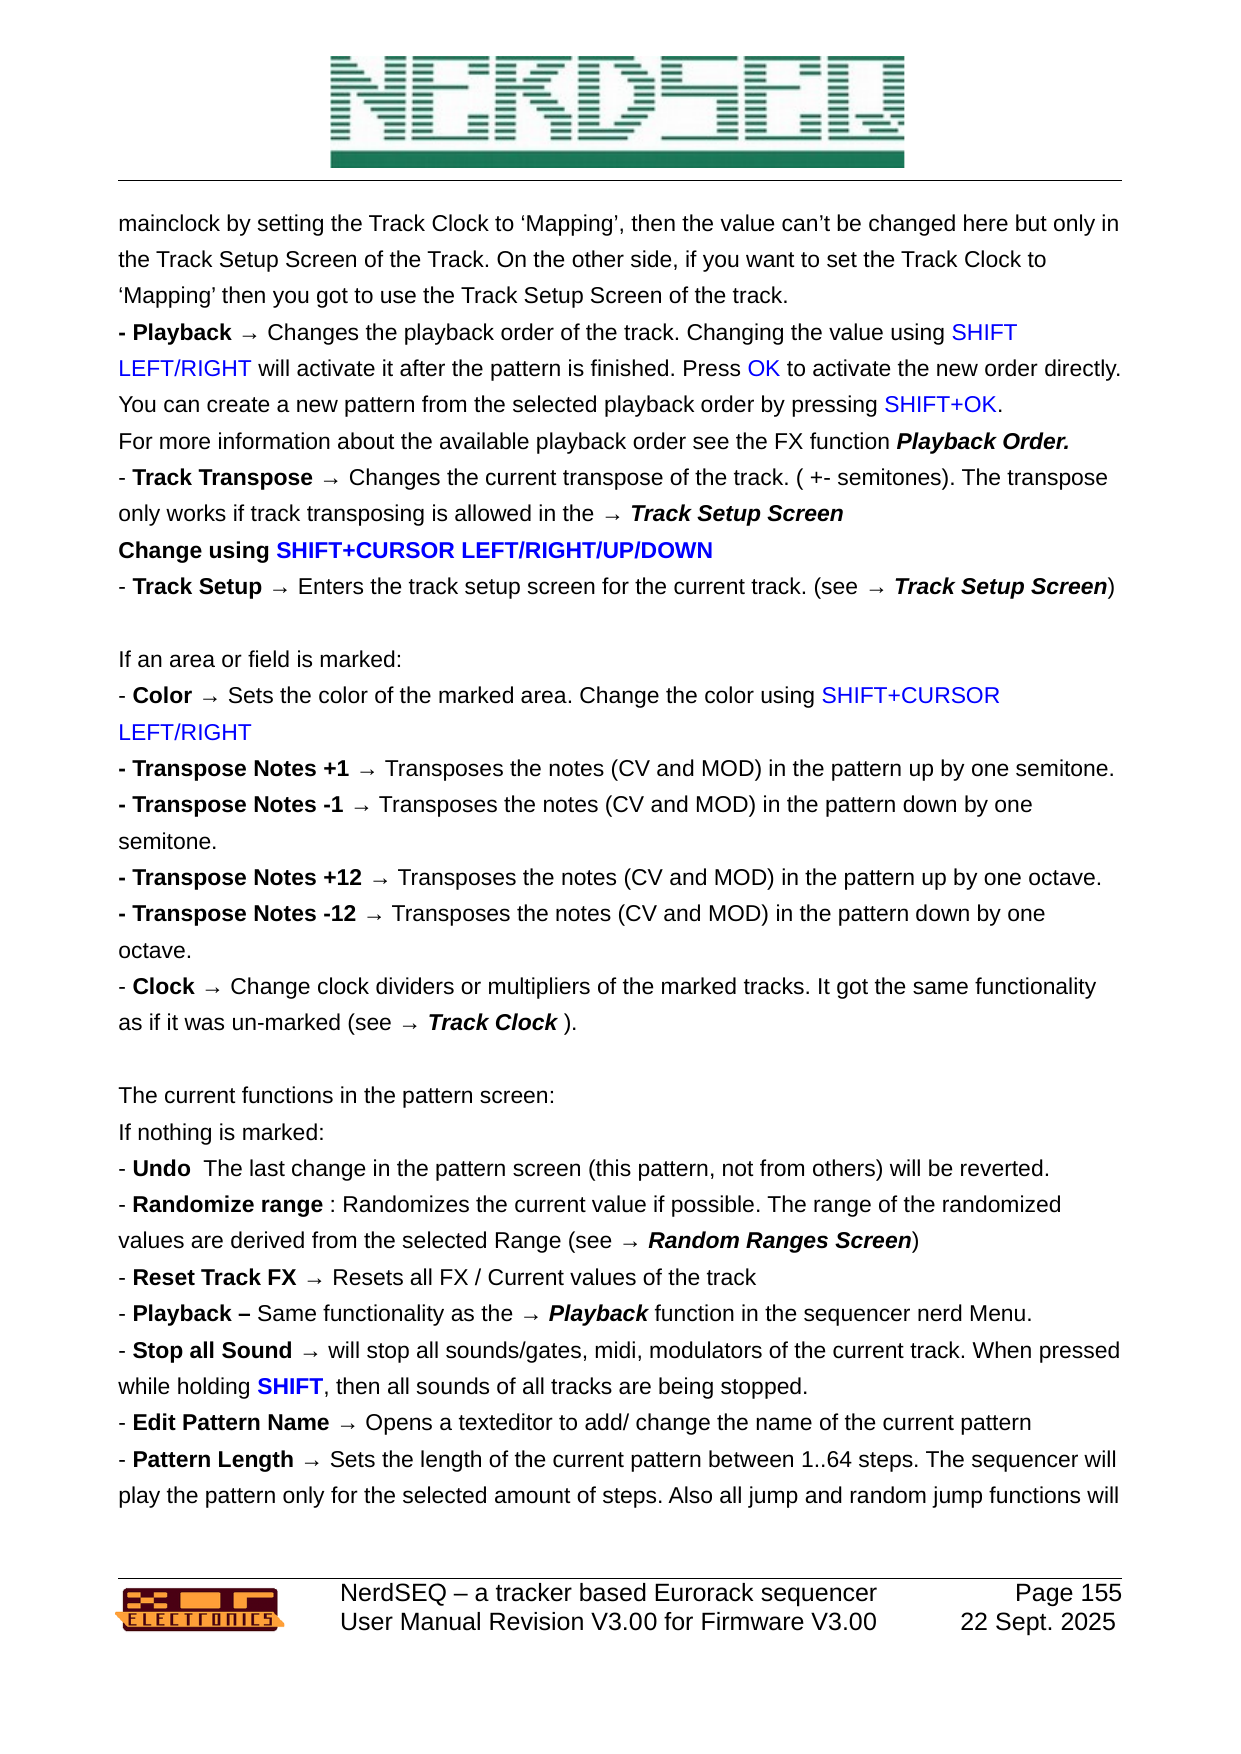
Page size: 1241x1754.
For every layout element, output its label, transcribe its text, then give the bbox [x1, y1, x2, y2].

text - Track Setup → Enters the track setup screen for the current track. (see → Track Setup Screen) [118, 573, 1122, 599]
text - Transpose Notes -12 → Transposes the notes (CV and MOD) in the pattern down by one octave. [118, 900, 1122, 963]
text - Track Transpose → Changes the current transpose of the track. ( +- semitones). The transpose only works if track transposing is allowed in the → Track Setup Screen [118, 464, 1122, 527]
text - Clock → Change clock dividers or multipliers of the marked tracks. It got the same functionality as if it was un-marked (see → Track Clock ). [118, 973, 1122, 1036]
text If nothing is marked: [118, 1118, 1122, 1145]
picture [115, 1584, 285, 1634]
text - Randomize range : Randomizes the current value if possible. The range of the randomized values are derived from the selected Range (see → Random Ranges Screen) [118, 1191, 1122, 1254]
picture [330, 56, 905, 168]
text - Playback – Same functionality as the → Playback function in the sequencer nerd Menu. [118, 1300, 1122, 1327]
text - Reset Track FX → Resets all FX / Current values of the track [118, 1264, 1122, 1290]
text - Stop all Sound → will stop all sounds/gates, midi, modulators of the current track. When pressed while holding SHIFT, then all sounds of all tracks are being stopped. [118, 1337, 1122, 1399]
text mainclock by setting the Track Clock to ‘Mapping’, then the value can’t be changed here but only in the Track Setup Screen of the Track. On the other side, if you want to set the Track Clock to ‘Mapping’ then you got to use the Track Setup Screen of the track. [118, 209, 1122, 309]
text If an area or field is marked: [118, 646, 1122, 672]
text - Transpose Notes +12 → Transposes the notes (CV and MOD) in the pattern up by one octave. [118, 864, 1122, 890]
text - Transpose Notes -1 → Transposes the notes (CV and MOD) in the pattern down by one semitone. [118, 791, 1122, 854]
text - Undo The last change in the pattern screen (this pattern, not from others) will be reverted. [118, 1155, 1122, 1181]
text - Edit Pattern Name → Opens a texteditor to add/ change the name of the current pattern [118, 1409, 1122, 1436]
text - Pattern Length → Sets the length of the current pattern between 1..64 steps. The sequencer will play the pattern only for the selected amount of steps. Also all jump and random jump functions will [118, 1446, 1122, 1508]
text Change using SHIFT+CURSOR LEFT/RIGHT/UP/DOWN [118, 537, 1122, 563]
text The current functions in the pattern screen: [118, 1082, 1122, 1108]
text - Playback → Changes the playback order of the track. Changing the value using SHIFT LEFT/RIGHT will activate it after the pattern is finished. Press OK to activate the new order directly. You can create a new pattern from the selected playback order by pressing SHIFT+OK. For more information about the available playback order see the FX function Playback Order. [118, 319, 1122, 454]
text - Transpose Notes +1 → Transposes the notes (CV and MOD) in the pattern up by one semitone. [118, 755, 1122, 781]
text - Color → Sets the color of the marked area. Change the color using SHIFT+CURSOR LEFT/RIGHT [118, 682, 1122, 745]
